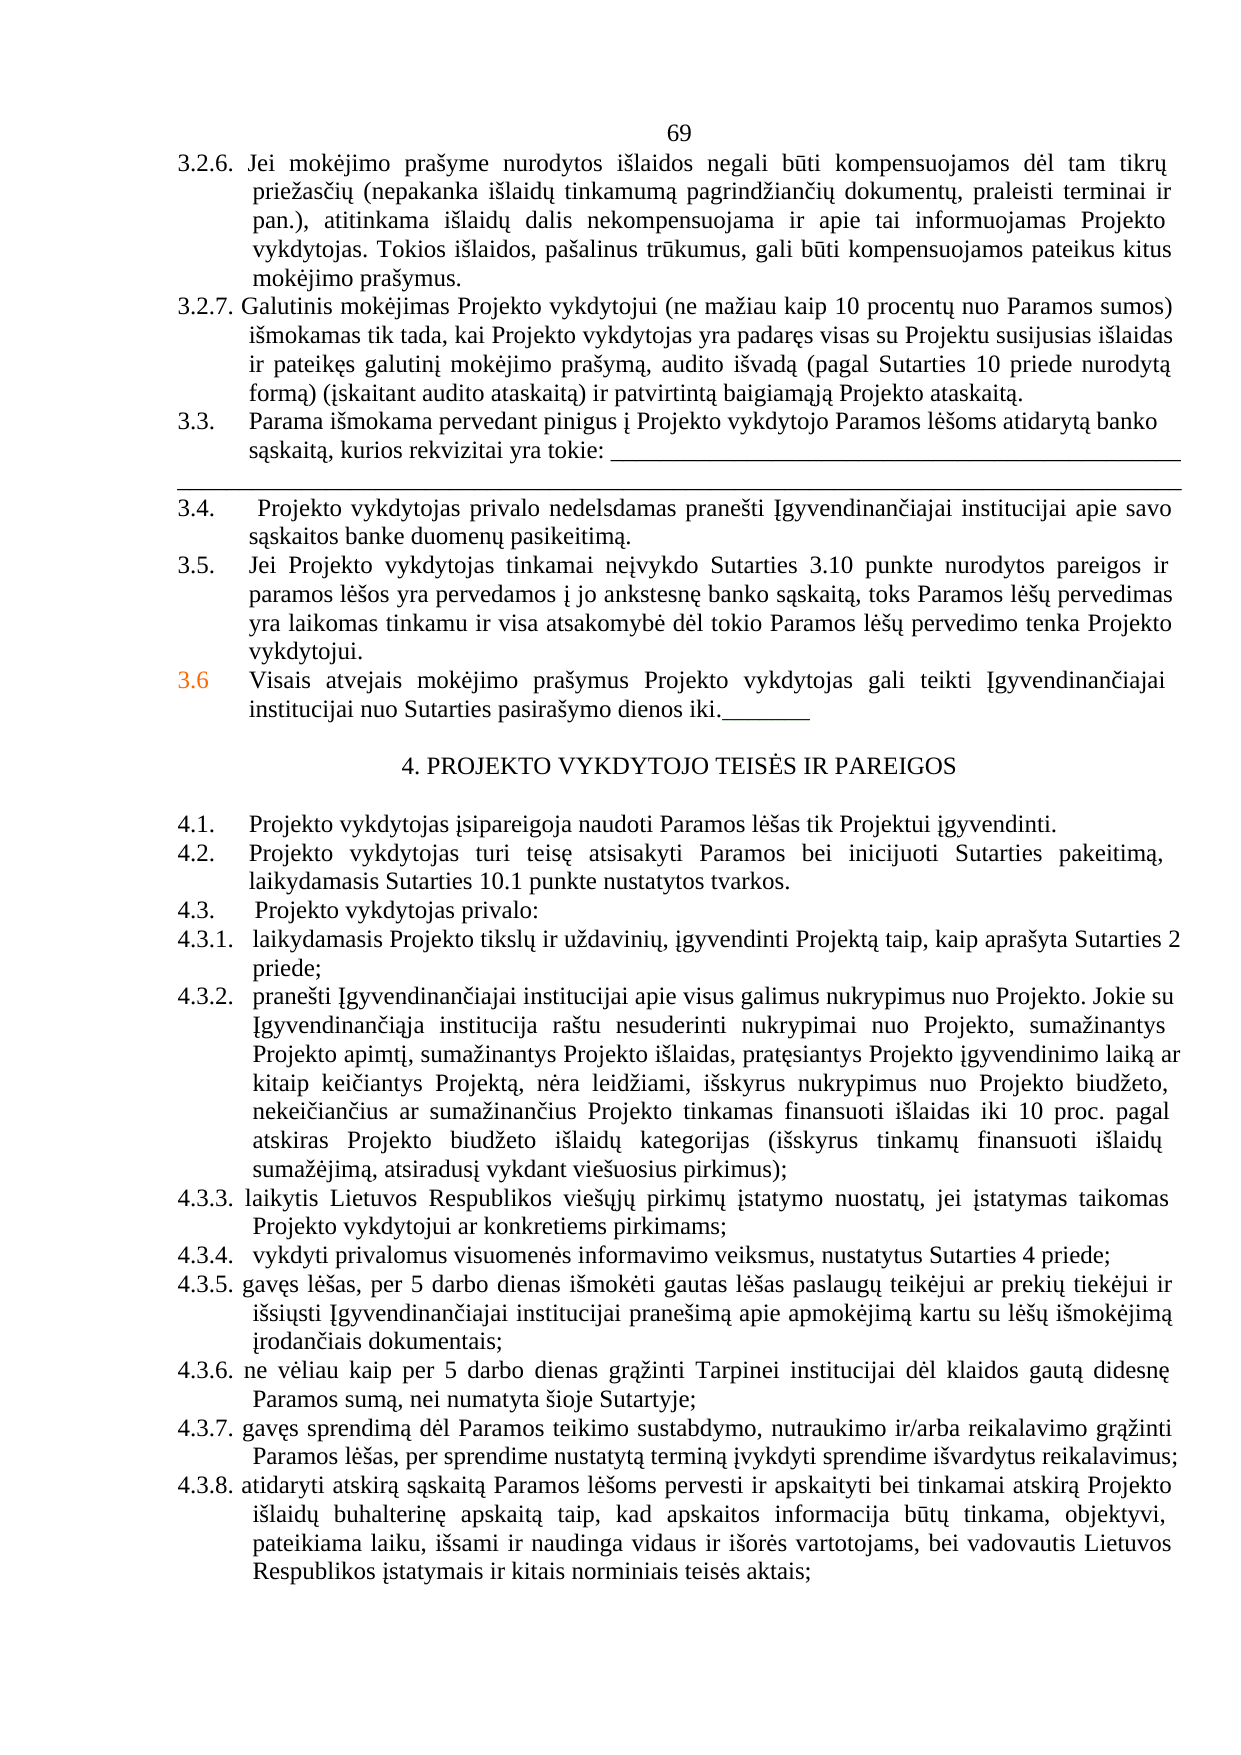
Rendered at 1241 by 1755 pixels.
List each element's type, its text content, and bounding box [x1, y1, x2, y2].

text 3.3. Parama išmokama pervedant pinigus į Projekto vykdytojo Paramos lėšoms atidarytą banko sąskaitą, kurios rekvizitai yra tokie: [177, 406, 1181, 464]
text 4.3.2. pranešti Įgyvendinančiajai institucijai apie visus galimus nukrypimus nuo Projekto. Jokie su Įgyvendinančiąja institucija raštu nesuderinti nukrypimai nuo Projekto, sumažinantys Projekto apimtį, sumažinantys Projekto išlaidas, pratęsiantys Projekto įgyvendinimo laiką ar kitaip keičiantys Projektą, nėra leidžiami, išskyrus nukrypimus nuo Projekto biudžeto, nekeičiančius ar sumažinančius Projekto tinkamas finansuoti išlaidas iki 10 proc. pagal atskiras Projekto biudžeto išlaidų kategorijas (išskyrus tinkamų finansuoti išlaidų sumažėjimą, atsiradusį vykdant viešuosius pirkimus); [177, 981, 1181, 1183]
text 4.3.3. laikytis Lietuvos Respublikos viešųjų pirkimų įstatymo nuostatų, jei įstatymas taikomas Projekto vykdytojui ar konkretiems pirkimams; [177, 1183, 1181, 1240]
text 3.2.6. Jei mokėjimo prašyme nurodytos išlaidos negali būti kompensuojamos dėl tam tikrų priežasčių (nepakanka išlaidų tinkamumą pagrindžiančių dokumentų, praleisti terminai ir pan.), atitinkama išlaidų dalis nekompensuojama ir apie tai informuojamas Projekto vykdytojas. Tokios išlaidos, pašalinus trūkumus, gali būti kompensuojamos pateikus kitus mokėjimo prašymus. [177, 148, 1181, 291]
text 4.2. Projekto vykdytojas turi teisę atsisakyti Paramos bei inicijuoti Sutarties pakeitimą, laikydamasis Sutarties 10.1 punkte nustatytos tvarkos. [177, 838, 1181, 895]
text 3.5. Jei Projekto vykdytojas tinkamai neįvykdo Sutarties 3.10 punkte nurodytos pareigos ir paramos lėšos yra pervedamos į jo ankstesnę banko sąskaitą, toks Paramos lėšų pervedimas yra laikomas tinkamu ir visa atsakomybė dėl tokio Paramos lėšų pervedimo tenka Projekto vykdytojui. [177, 550, 1181, 665]
text 4.3.4. vykdyti privalomus visuomenės informavimo veiksmus, nustatytus Sutarties 4 priede; [177, 1240, 1181, 1269]
text 4.3.5. gavęs lėšas, per 5 darbo dienas išmokėti gautas lėšas paslaugų teikėjui ar prekių tiekėjui ir išsiųsti Įgyvendinančiajai institucijai pranešimą apie apmokėjimą kartu su lėšų išmokėjimą įrodančiais dokumentais; [177, 1269, 1181, 1355]
text 4.3. Projekto vykdytojas privalo: [177, 895, 1181, 924]
text 4. PROJEKTO VYKDYTOJO TEISĖS IR PAREIGOS [177, 751, 1181, 780]
text 4.1. Projekto vykdytojas įsipareigoja naudoti Paramos lėšas tik Projektui įgyvendinti. [177, 809, 1181, 838]
text 4.3.1. laikydamasis Projekto tikslų ir uždavinių, įgyvendinti Projektą taip, kaip aprašyta Sutarties 2 priede; [177, 924, 1181, 981]
text 4.3.7. gavęs sprendimą dėl Paramos teikimo sustabdymo, nutraukimo ir/arba reikalavimo grąžinti Paramos lėšas, per sprendime nustatytą terminą įvykdyti sprendime išvardytus reikalavimus; [177, 1413, 1181, 1470]
text 3.2.7. Galutinis mokėjimas Projekto vykdytojui (ne mažiau kaip 10 procentų nuo Paramos sumos) išmokamas tik tada, kai Projekto vykdytojas yra padaręs visas su Projektu susijusias išlaidas ir pateikęs galutinį mokėjimo prašymą, audito išvadą (pagal Sutarties 10 priede nurodytą formą) (įskaitant audito ataskaitą) ir patvirtintą baigiamąją Projekto ataskaitą. [177, 291, 1181, 406]
text 4.3.6. ne vėliau kaip per 5 darbo dienas grąžinti Tarpinei institucijai dėl klaidos gautą didesnę Paramos sumą, nei numatyta šioje Sutartyje; [177, 1355, 1181, 1413]
text 3.6 Visais atvejais mokėjimo prašymus Projekto vykdytojas gali teikti Įgyvendinančiajai institucijai nuo Sutarties pasirašymo dienos iki._______ [177, 665, 1181, 723]
text 4.3.8. atidaryti atskirą sąskaitą Paramos lėšoms pervesti ir apskaityti bei tinkamai atskirą Projekto išlaidų buhalterinę apskaitą taip, kad apskaitos informacija būtų tinkama, objektyvi, pateikiama laiku, išsami ir naudinga vidaus ir išorės vartotojams, bei vadovautis Lietuvos Respublikos įstatymais ir kitais norminiais teisės aktais; [177, 1470, 1181, 1585]
text 3.4. Projekto vykdytojas privalo nedelsdamas pranešti Įgyvendinančiajai institucijai apie savo sąskaitos banke duomenų pasikeitimą. [177, 493, 1181, 550]
